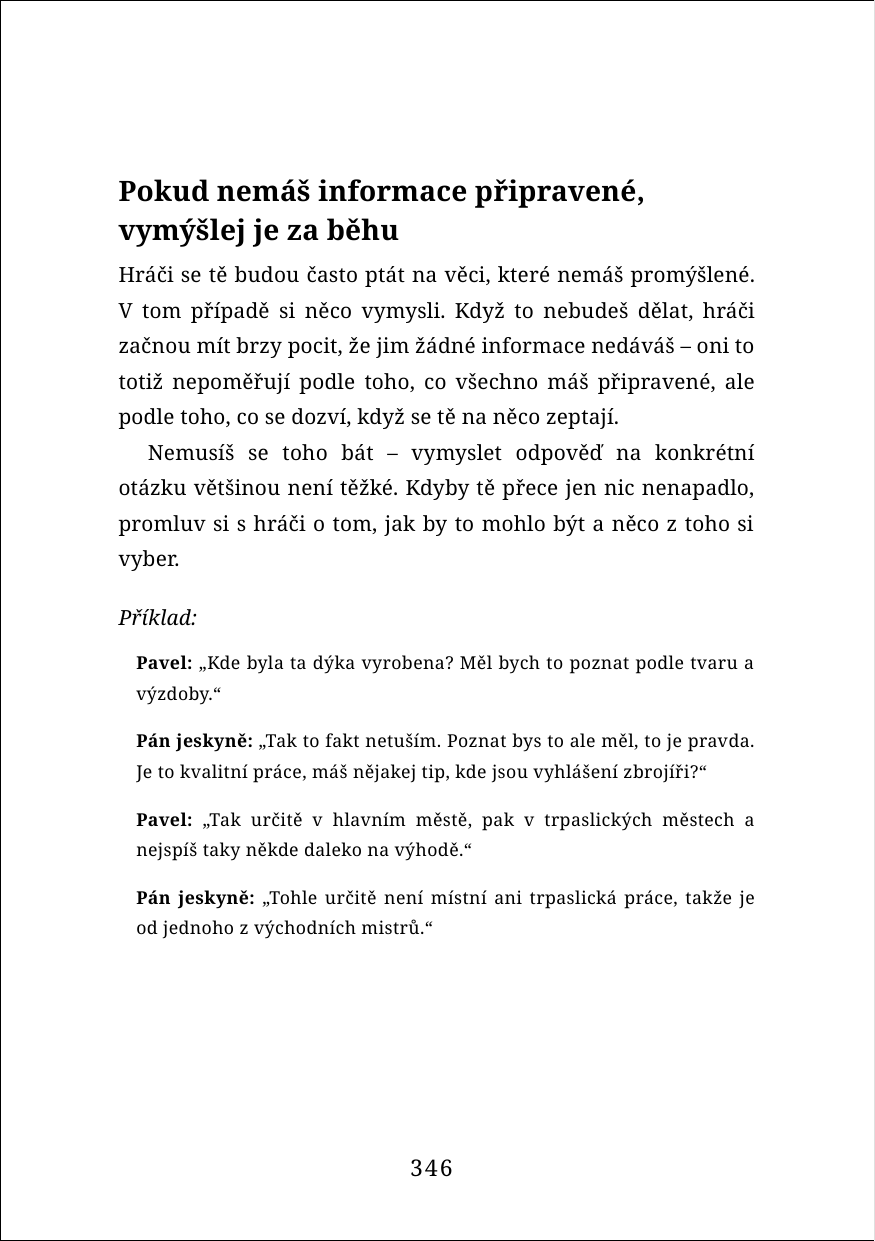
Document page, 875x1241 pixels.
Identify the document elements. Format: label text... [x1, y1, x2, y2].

subtitle Pokud nemáš informace připravené, vymýšlej je za běhu [118, 172, 756, 248]
text Pavel: „Kde byla ta dýka vyrobena? Měl bych to poznat podle tvaru a výzdoby.“ [136, 651, 756, 705]
text Příklad: [118, 603, 756, 632]
text Pán jeskyně: „Tak to fakt netuším. Poznat bys to ale měl, to je pravda. Je to kvalitní práce, máš nějakej tip, kde jsou vyhlášení zbrojíři?“ [136, 729, 756, 783]
text Hráči se tě budou často ptát na věci, které nemáš promýšlené. V tom případě si něco vymysli. Když to nebudeš dělat, hráči začnou mít brzy pocit, že jim žádné informace nedáváš – oni to totiž nepoměřují podle toho, co všechno máš připravené, ale podle toho, co se dozví, když se tě na něco zeptají. Nemusíš se toho bát – vymyslet odpověď na konkrétní otázku většinou není těžké. Kdyby tě přece jen nic nenapadlo, promluv si s hráči o tom, jak by to mohlo být a něco z toho si vyber. [118, 260, 756, 573]
text Pán jeskyně: „Tohle určitě není místní ani trpaslická práce, takže je od jednoho z východních mistrů.“ [136, 885, 756, 939]
text Pavel: „Tak určitě v hlavním městě, pak v trpaslických městech a nejspíš taky někde daleko na výhodě.“ [136, 807, 756, 861]
